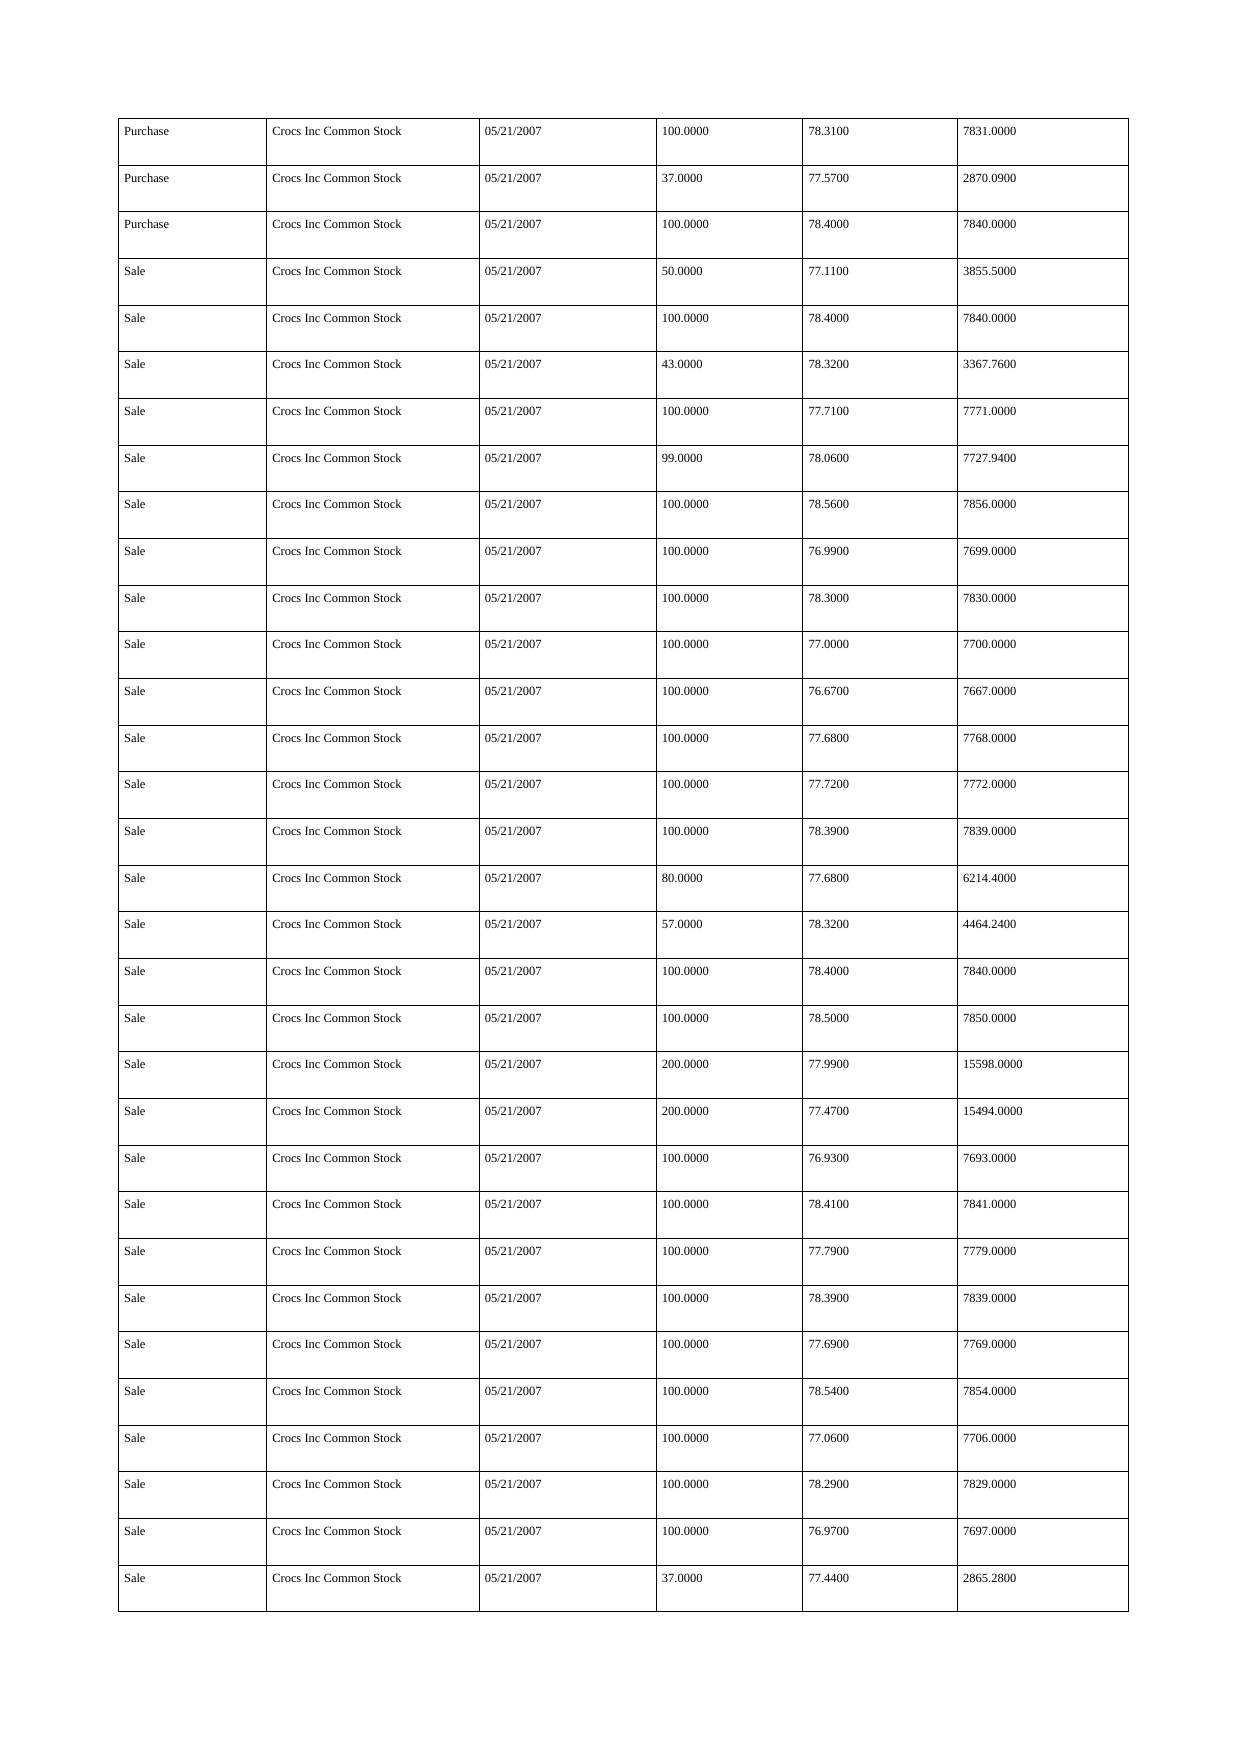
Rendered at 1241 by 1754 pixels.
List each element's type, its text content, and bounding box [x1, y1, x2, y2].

table_cell 78.3200 [803, 352, 957, 398]
table_cell Crocs Inc Common Stock [267, 166, 479, 211]
table_cell 100.0000 [657, 1519, 802, 1565]
table_cell 05/21/2007 [480, 399, 656, 445]
table_cell Sale [119, 1519, 266, 1565]
table_cell 100.0000 [657, 399, 802, 445]
table_cell Sale [119, 1286, 266, 1331]
table_cell Sale [119, 1426, 266, 1471]
table_cell 100.0000 [657, 306, 802, 351]
table_cell 100.0000 [657, 1006, 802, 1051]
table_cell 7854.0000 [958, 1379, 1128, 1425]
table_cell 76.9700 [803, 1519, 957, 1565]
table_cell 78.0600 [803, 446, 957, 491]
table_cell 80.0000 [657, 866, 802, 911]
table_cell 7850.0000 [958, 1006, 1128, 1051]
table_cell 100.0000 [657, 772, 802, 818]
table_cell 78.2900 [803, 1472, 957, 1518]
table_cell 77.9900 [803, 1052, 957, 1098]
table_cell Sale [119, 306, 266, 351]
table_cell Sale [119, 632, 266, 678]
table_cell 100.0000 [657, 1286, 802, 1331]
table_cell 7841.0000 [958, 1192, 1128, 1238]
table_cell Sale [119, 912, 266, 958]
table_cell 100.0000 [657, 1332, 802, 1378]
table_cell 3855.5000 [958, 259, 1128, 305]
table_cell 05/21/2007 [480, 1472, 656, 1518]
table_cell Crocs Inc Common Stock [267, 1519, 479, 1565]
table_cell 05/21/2007 [480, 492, 656, 538]
table_cell Crocs Inc Common Stock [267, 119, 479, 165]
table_cell Sale [119, 259, 266, 305]
table_cell 76.6700 [803, 679, 957, 725]
table_cell 100.0000 [657, 492, 802, 538]
table_cell 100.0000 [657, 1146, 802, 1191]
table_cell 77.6800 [803, 726, 957, 771]
table_cell Crocs Inc Common Stock [267, 1099, 479, 1145]
table_cell 05/21/2007 [480, 1192, 656, 1238]
table_cell 05/21/2007 [480, 772, 656, 818]
table_cell Crocs Inc Common Stock [267, 1052, 479, 1098]
table_cell Sale [119, 352, 266, 398]
table_cell 05/21/2007 [480, 119, 656, 165]
table_cell 05/21/2007 [480, 1239, 656, 1285]
table_cell 7831.0000 [958, 119, 1128, 165]
table_cell 77.6900 [803, 1332, 957, 1378]
table_cell 78.3000 [803, 586, 957, 631]
table_cell 78.4000 [803, 959, 957, 1005]
table_cell 78.4100 [803, 1192, 957, 1238]
table_cell 05/21/2007 [480, 446, 656, 491]
table_cell 05/21/2007 [480, 679, 656, 725]
table_cell 77.6800 [803, 866, 957, 911]
table_cell 77.7200 [803, 772, 957, 818]
table_cell Crocs Inc Common Stock [267, 1332, 479, 1378]
table_cell Crocs Inc Common Stock [267, 1006, 479, 1051]
table_cell 50.0000 [657, 259, 802, 305]
table_cell 200.0000 [657, 1052, 802, 1098]
table_cell 05/21/2007 [480, 1332, 656, 1378]
table_cell 05/21/2007 [480, 166, 656, 211]
table_cell 43.0000 [657, 352, 802, 398]
table_cell 05/21/2007 [480, 539, 656, 585]
table_cell 77.7100 [803, 399, 957, 445]
table_cell 78.3200 [803, 912, 957, 958]
table_cell Crocs Inc Common Stock [267, 1566, 479, 1611]
table_cell Crocs Inc Common Stock [267, 679, 479, 725]
table_cell 05/21/2007 [480, 1006, 656, 1051]
table_cell 7779.0000 [958, 1239, 1128, 1285]
table_cell Purchase [119, 212, 266, 258]
table_cell 7856.0000 [958, 492, 1128, 538]
table_cell 7830.0000 [958, 586, 1128, 631]
table_cell Sale [119, 1006, 266, 1051]
table_cell 78.3900 [803, 819, 957, 865]
table_cell 05/21/2007 [480, 1566, 656, 1611]
table_cell Crocs Inc Common Stock [267, 1192, 479, 1238]
table_cell 05/21/2007 [480, 632, 656, 678]
table_cell 05/21/2007 [480, 212, 656, 258]
table_cell 7700.0000 [958, 632, 1128, 678]
table_cell Crocs Inc Common Stock [267, 772, 479, 818]
table_cell Crocs Inc Common Stock [267, 1472, 479, 1518]
table_cell 78.5600 [803, 492, 957, 538]
table_cell 76.9300 [803, 1146, 957, 1191]
table_cell Sale [119, 1192, 266, 1238]
table_cell Crocs Inc Common Stock [267, 399, 479, 445]
table_cell 77.4700 [803, 1099, 957, 1145]
table_cell 100.0000 [657, 119, 802, 165]
table_cell 78.4000 [803, 212, 957, 258]
table_cell 05/21/2007 [480, 1146, 656, 1191]
table_cell Sale [119, 1099, 266, 1145]
table_cell 77.0000 [803, 632, 957, 678]
table_cell Crocs Inc Common Stock [267, 632, 479, 678]
table_cell 7667.0000 [958, 679, 1128, 725]
table_cell 100.0000 [657, 1239, 802, 1285]
table_cell Sale [119, 679, 266, 725]
table_cell 100.0000 [657, 1472, 802, 1518]
table_cell 3367.7600 [958, 352, 1128, 398]
table_cell Sale [119, 539, 266, 585]
table_cell 05/21/2007 [480, 912, 656, 958]
table_cell 7840.0000 [958, 212, 1128, 258]
table_cell 05/21/2007 [480, 959, 656, 1005]
table_cell 100.0000 [657, 1426, 802, 1471]
table_cell Crocs Inc Common Stock [267, 959, 479, 1005]
table_cell 15598.0000 [958, 1052, 1128, 1098]
table_cell Sale [119, 1332, 266, 1378]
table_cell Crocs Inc Common Stock [267, 1286, 479, 1331]
table_cell 7772.0000 [958, 772, 1128, 818]
table_cell 77.7900 [803, 1239, 957, 1285]
table_cell Crocs Inc Common Stock [267, 586, 479, 631]
table_cell Sale [119, 726, 266, 771]
table_cell Crocs Inc Common Stock [267, 539, 479, 585]
table_cell 05/21/2007 [480, 1286, 656, 1331]
table_cell 37.0000 [657, 1566, 802, 1611]
table_cell Crocs Inc Common Stock [267, 866, 479, 911]
table_cell Crocs Inc Common Stock [267, 1146, 479, 1191]
table_cell 100.0000 [657, 632, 802, 678]
table_cell 100.0000 [657, 1192, 802, 1238]
table_cell 7706.0000 [958, 1426, 1128, 1471]
table_cell 100.0000 [657, 212, 802, 258]
table_cell 78.3900 [803, 1286, 957, 1331]
table_cell Crocs Inc Common Stock [267, 352, 479, 398]
table_cell Sale [119, 1472, 266, 1518]
table_cell 100.0000 [657, 959, 802, 1005]
table_cell Crocs Inc Common Stock [267, 1379, 479, 1425]
table_cell Crocs Inc Common Stock [267, 212, 479, 258]
table_cell 100.0000 [657, 679, 802, 725]
table_cell Crocs Inc Common Stock [267, 446, 479, 491]
table_cell 05/21/2007 [480, 352, 656, 398]
table_cell 200.0000 [657, 1099, 802, 1145]
table_cell Crocs Inc Common Stock [267, 819, 479, 865]
table_cell 05/21/2007 [480, 306, 656, 351]
table_cell 100.0000 [657, 539, 802, 585]
table_cell Crocs Inc Common Stock [267, 306, 479, 351]
table_cell 2870.0900 [958, 166, 1128, 211]
table_cell Sale [119, 1146, 266, 1191]
table_cell Crocs Inc Common Stock [267, 912, 479, 958]
table_cell 7829.0000 [958, 1472, 1128, 1518]
table_cell 99.0000 [657, 446, 802, 491]
table_cell Sale [119, 959, 266, 1005]
table_cell 05/21/2007 [480, 1519, 656, 1565]
table_cell 78.4000 [803, 306, 957, 351]
table_cell 7727.9400 [958, 446, 1128, 491]
table_cell 05/21/2007 [480, 1379, 656, 1425]
table_cell Sale [119, 772, 266, 818]
table_cell 77.4400 [803, 1566, 957, 1611]
table_cell 05/21/2007 [480, 1099, 656, 1145]
table_cell 7840.0000 [958, 306, 1128, 351]
table_cell Sale [119, 492, 266, 538]
table_cell 78.5400 [803, 1379, 957, 1425]
table_cell 05/21/2007 [480, 259, 656, 305]
table_cell Sale [119, 1239, 266, 1285]
table_cell 7768.0000 [958, 726, 1128, 771]
table_cell 05/21/2007 [480, 819, 656, 865]
table_cell Crocs Inc Common Stock [267, 726, 479, 771]
table_cell 05/21/2007 [480, 1426, 656, 1471]
table_cell 05/21/2007 [480, 726, 656, 771]
table_cell Sale [119, 1052, 266, 1098]
table_cell 7699.0000 [958, 539, 1128, 585]
table_cell 4464.2400 [958, 912, 1128, 958]
table_cell Purchase [119, 166, 266, 211]
table_cell 76.9900 [803, 539, 957, 585]
table_cell 7839.0000 [958, 819, 1128, 865]
table_cell Crocs Inc Common Stock [267, 492, 479, 538]
table_cell Crocs Inc Common Stock [267, 259, 479, 305]
table_cell Sale [119, 586, 266, 631]
table_cell 05/21/2007 [480, 586, 656, 631]
table_cell Crocs Inc Common Stock [267, 1426, 479, 1471]
table_cell 7769.0000 [958, 1332, 1128, 1378]
table_cell 77.0600 [803, 1426, 957, 1471]
table_cell 7697.0000 [958, 1519, 1128, 1565]
table_cell Purchase [119, 119, 266, 165]
table_cell 57.0000 [657, 912, 802, 958]
table_cell Sale [119, 819, 266, 865]
table_cell Sale [119, 866, 266, 911]
table_cell 100.0000 [657, 586, 802, 631]
table_cell 78.3100 [803, 119, 957, 165]
table_cell 100.0000 [657, 819, 802, 865]
table_cell Sale [119, 1566, 266, 1611]
table_cell Sale [119, 1379, 266, 1425]
table_cell 7839.0000 [958, 1286, 1128, 1331]
table_cell 78.5000 [803, 1006, 957, 1051]
table_cell 2865.2800 [958, 1566, 1128, 1611]
table_cell 05/21/2007 [480, 866, 656, 911]
table_cell Crocs Inc Common Stock [267, 1239, 479, 1285]
table_cell 7840.0000 [958, 959, 1128, 1005]
table_cell 6214.4000 [958, 866, 1128, 911]
table_cell 77.5700 [803, 166, 957, 211]
table_cell Sale [119, 446, 266, 491]
table_cell 15494.0000 [958, 1099, 1128, 1145]
table_cell 05/21/2007 [480, 1052, 656, 1098]
table_cell 100.0000 [657, 726, 802, 771]
table_cell 7693.0000 [958, 1146, 1128, 1191]
table_cell 37.0000 [657, 166, 802, 211]
table_cell 100.0000 [657, 1379, 802, 1425]
table_cell 77.1100 [803, 259, 957, 305]
table_cell Sale [119, 399, 266, 445]
table_cell 7771.0000 [958, 399, 1128, 445]
